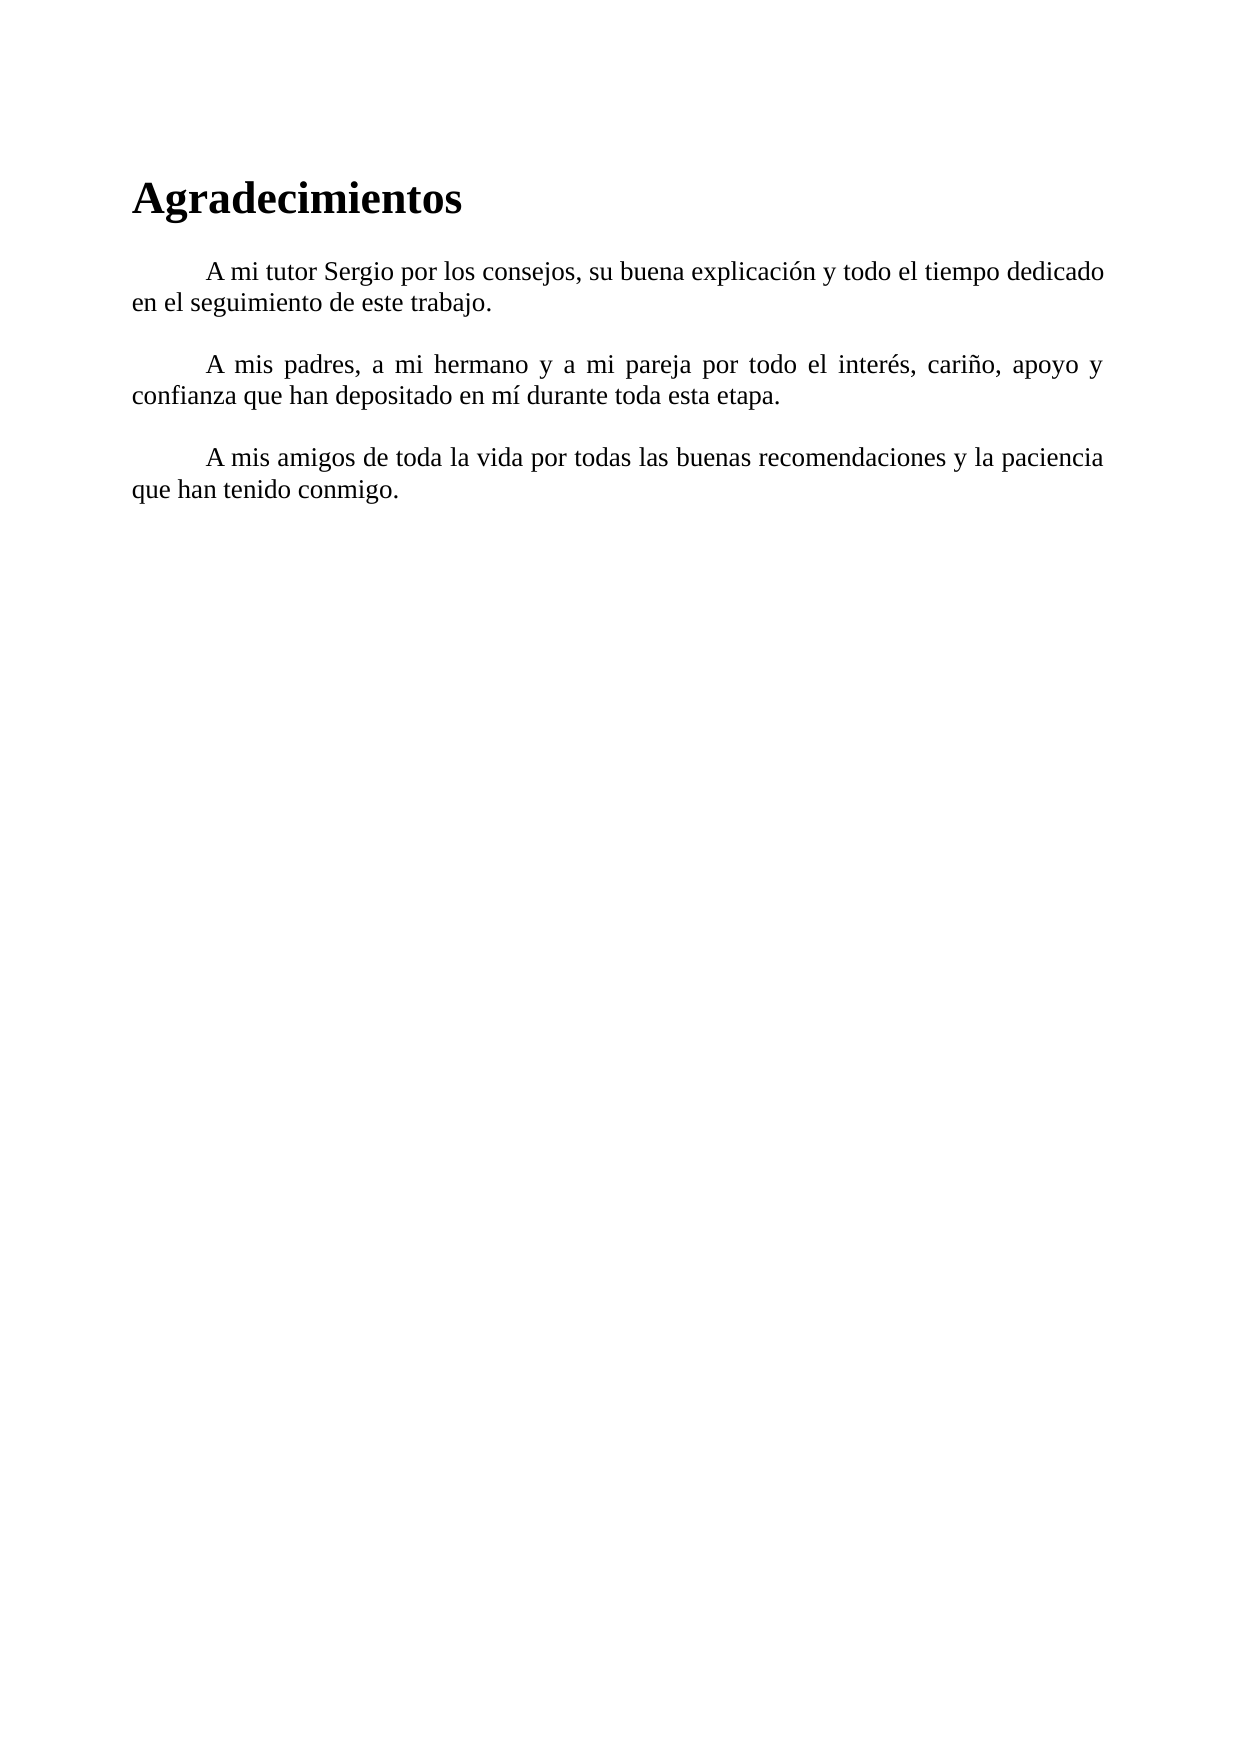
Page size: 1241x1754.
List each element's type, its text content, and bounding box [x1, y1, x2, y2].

text A mi tutor Sergio por los consejos, su buena explicación y todo el tiempo dedicado en el seguimiento de este trabajo. [132, 255, 1106, 317]
text A mis amigos de toda la vida por todas las buenas recomendaciones y la paciencia que han tenido conmigo. [132, 442, 1106, 504]
text A mis padres, a mi hermano y a mi pareja por todo el interés, cariño, apoyo y confianza que han depositado en mí durante toda esta etapa. [132, 348, 1106, 410]
text Agradecimientos [132, 171, 1106, 223]
